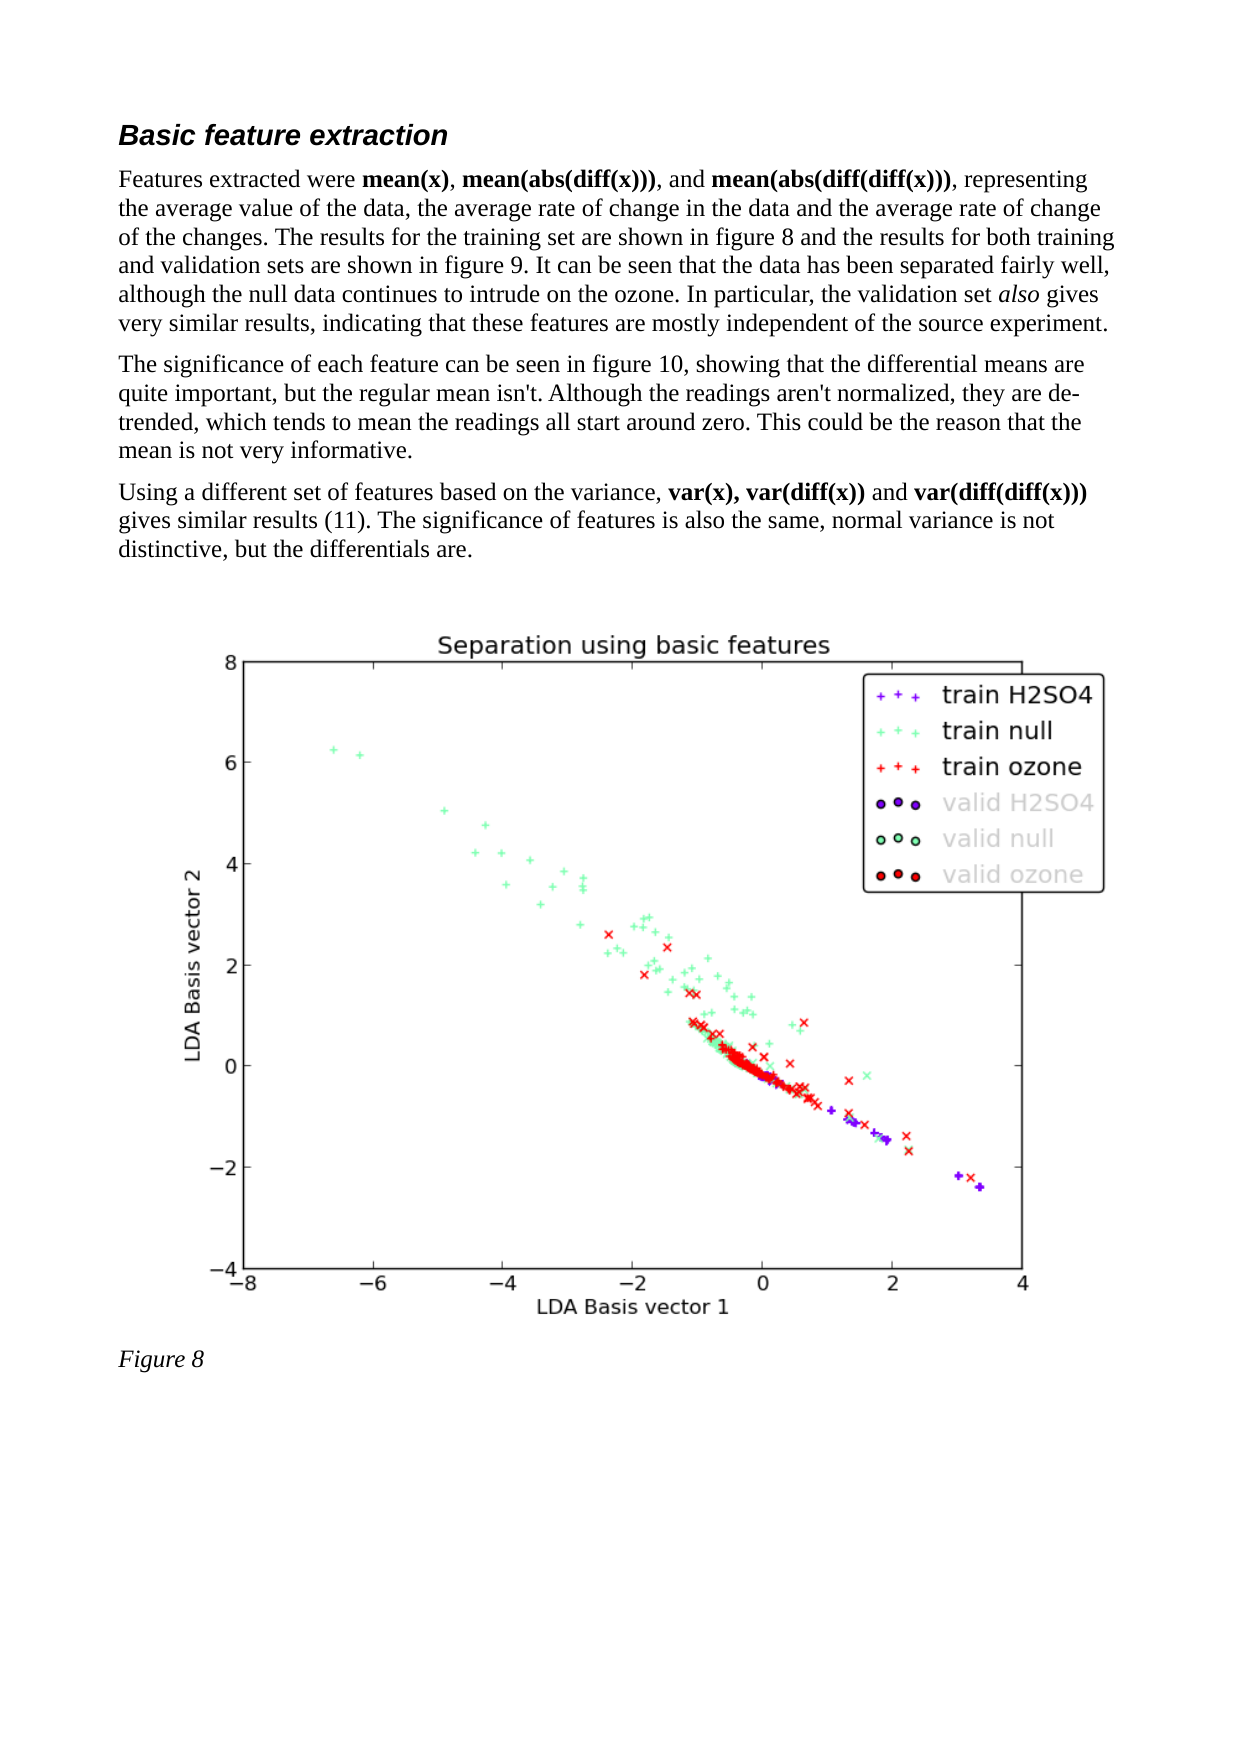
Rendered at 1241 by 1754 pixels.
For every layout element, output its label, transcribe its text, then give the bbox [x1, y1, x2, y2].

subtitle Basic feature extraction [118, 118, 1122, 152]
text The significance of each feature can be seen in figure 10, showing that the differential means are quite important, but the regular mean isn't. Although the readings aren't normalized, they are de-trended, which tends to mean the readings all start around zero. This could be the reason that the mean is not very informative. [118, 349, 1122, 464]
text Features extracted were mean(x), mean(abs(diff(x))), and mean(abs(diff(diff(x))), representing the average value of the data, the average rate of change in the data and the average rate of change of the changes. The results for the training set are shown in figure 8 and the results for both training and validation sets are shown in figure 9. It can be seen that the data has been separated fairly well, although the null data continues to intrude on the ozone. In particular, the validation set also gives very similar results, indicating that these features are mostly independent of the source experiment. [118, 164, 1122, 337]
text Using a different set of features based on the variance, var(x), var(diff(x)) and var(diff(diff(x))) gives similar results (11). The significance of features is also the same, normal variance is not distinctive, but the differentials are. [118, 477, 1122, 563]
text Figure 8 [118, 1345, 1122, 1373]
picture [118, 588, 1123, 1345]
